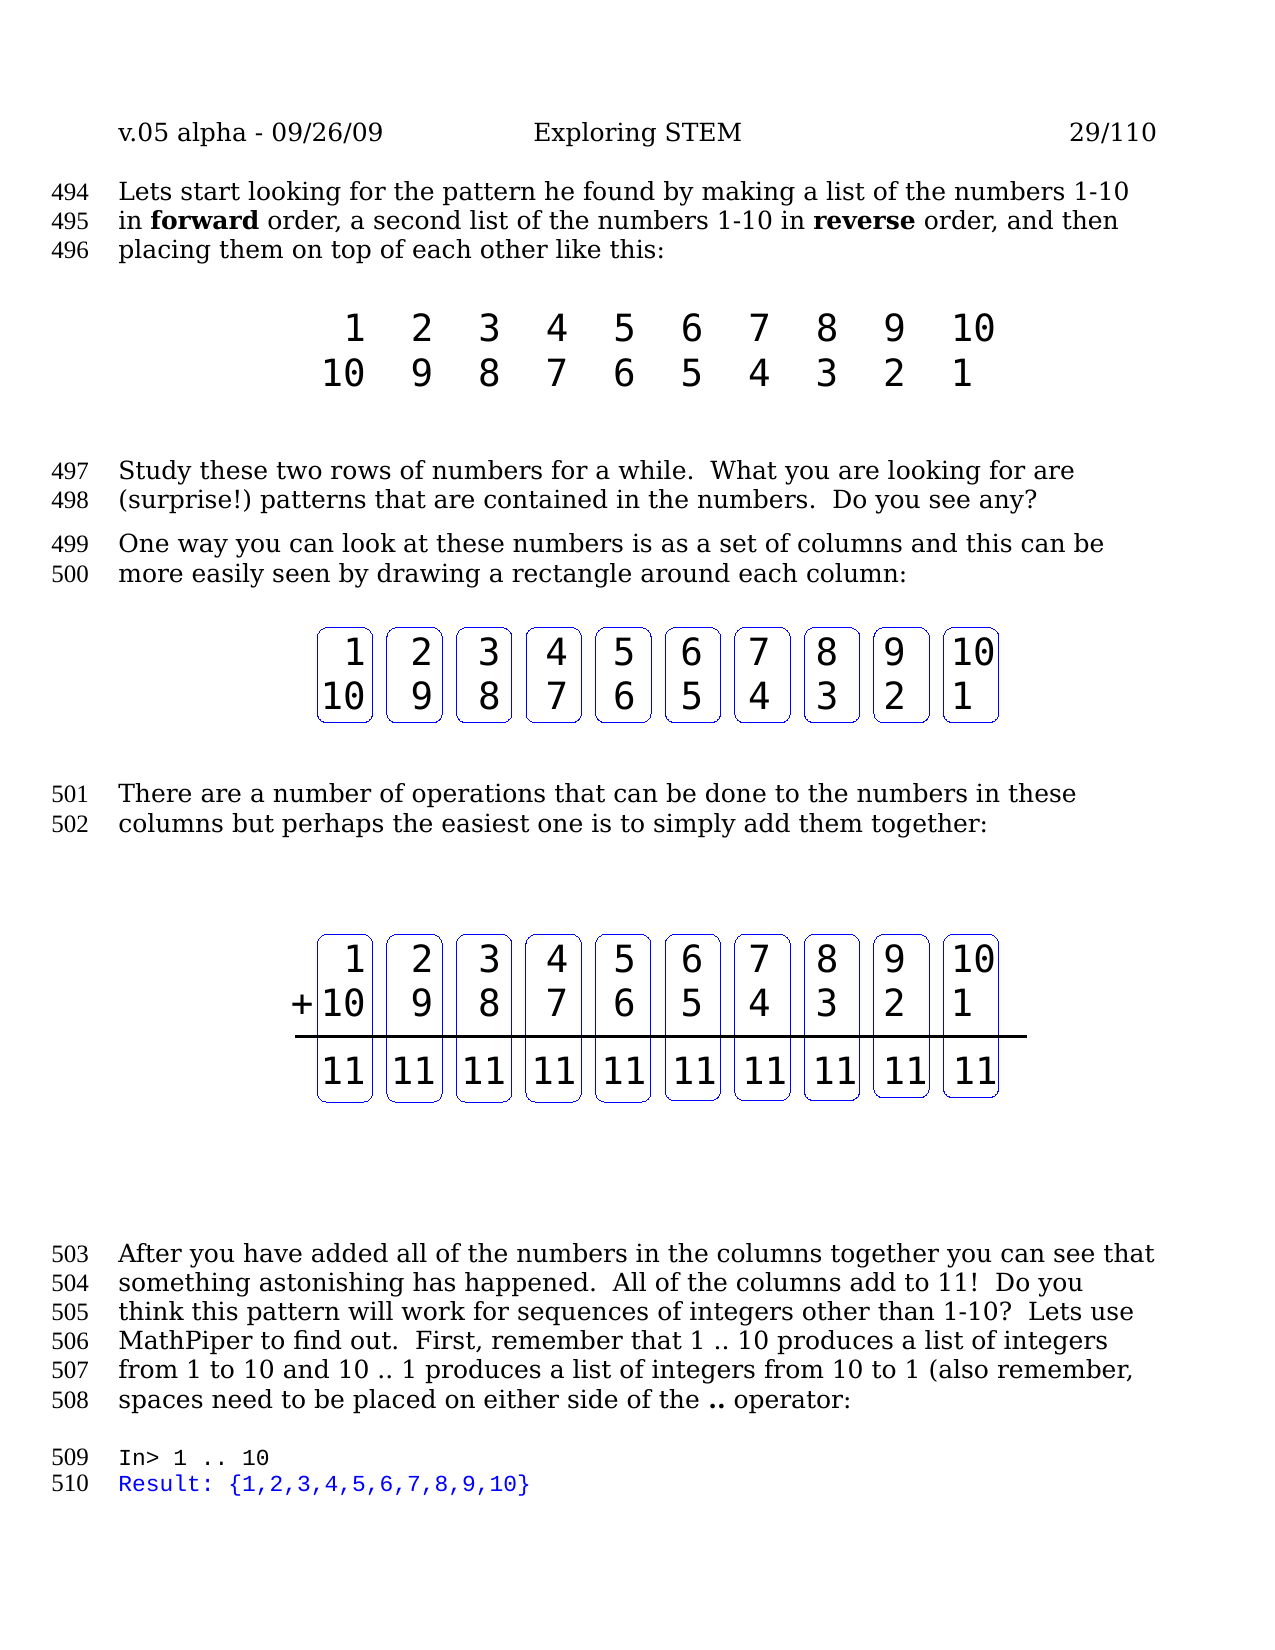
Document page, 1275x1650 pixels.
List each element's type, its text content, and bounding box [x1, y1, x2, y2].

text Study these two rows of numbers for a while. What you are looking for are (surprise!) patterns that are contained in the numbers. Do you see any? [118, 456, 1157, 514]
text There are a number of operations that can be done to the numbers in these columns but perhaps the easiest one is to simply add them together: [118, 779, 1157, 838]
text Result: {1,2,3,4,5,6,7,8,9,10} [118, 1472, 1157, 1498]
text Lets start looking for the pattern he found by making a list of the numbers 1-10 in forward order, a second list of the numbers 1-10 in reverse order, and then placing them on top of each other like this: [118, 177, 1157, 264]
text In> 1 .. 10 [118, 1446, 1157, 1472]
text After you have added all of the numbers in the columns together you can see that something astonishing has happened. All of the columns add to 11! Do you think this pattern will work for sequences of integers other than 1-10? Lets use MathPiper to find out. First, remember that 1 .. 10 produces a list of integers from 1 to 10 and 10 .. 1 produces a list of integers from 10 to 1 (also remember, spaces need to be placed on either side of the .. operator: [118, 1239, 1157, 1414]
text One way you can look at these numbers is as a set of columns and this can be more easily seen by drawing a rectangle around each column: [118, 529, 1157, 588]
